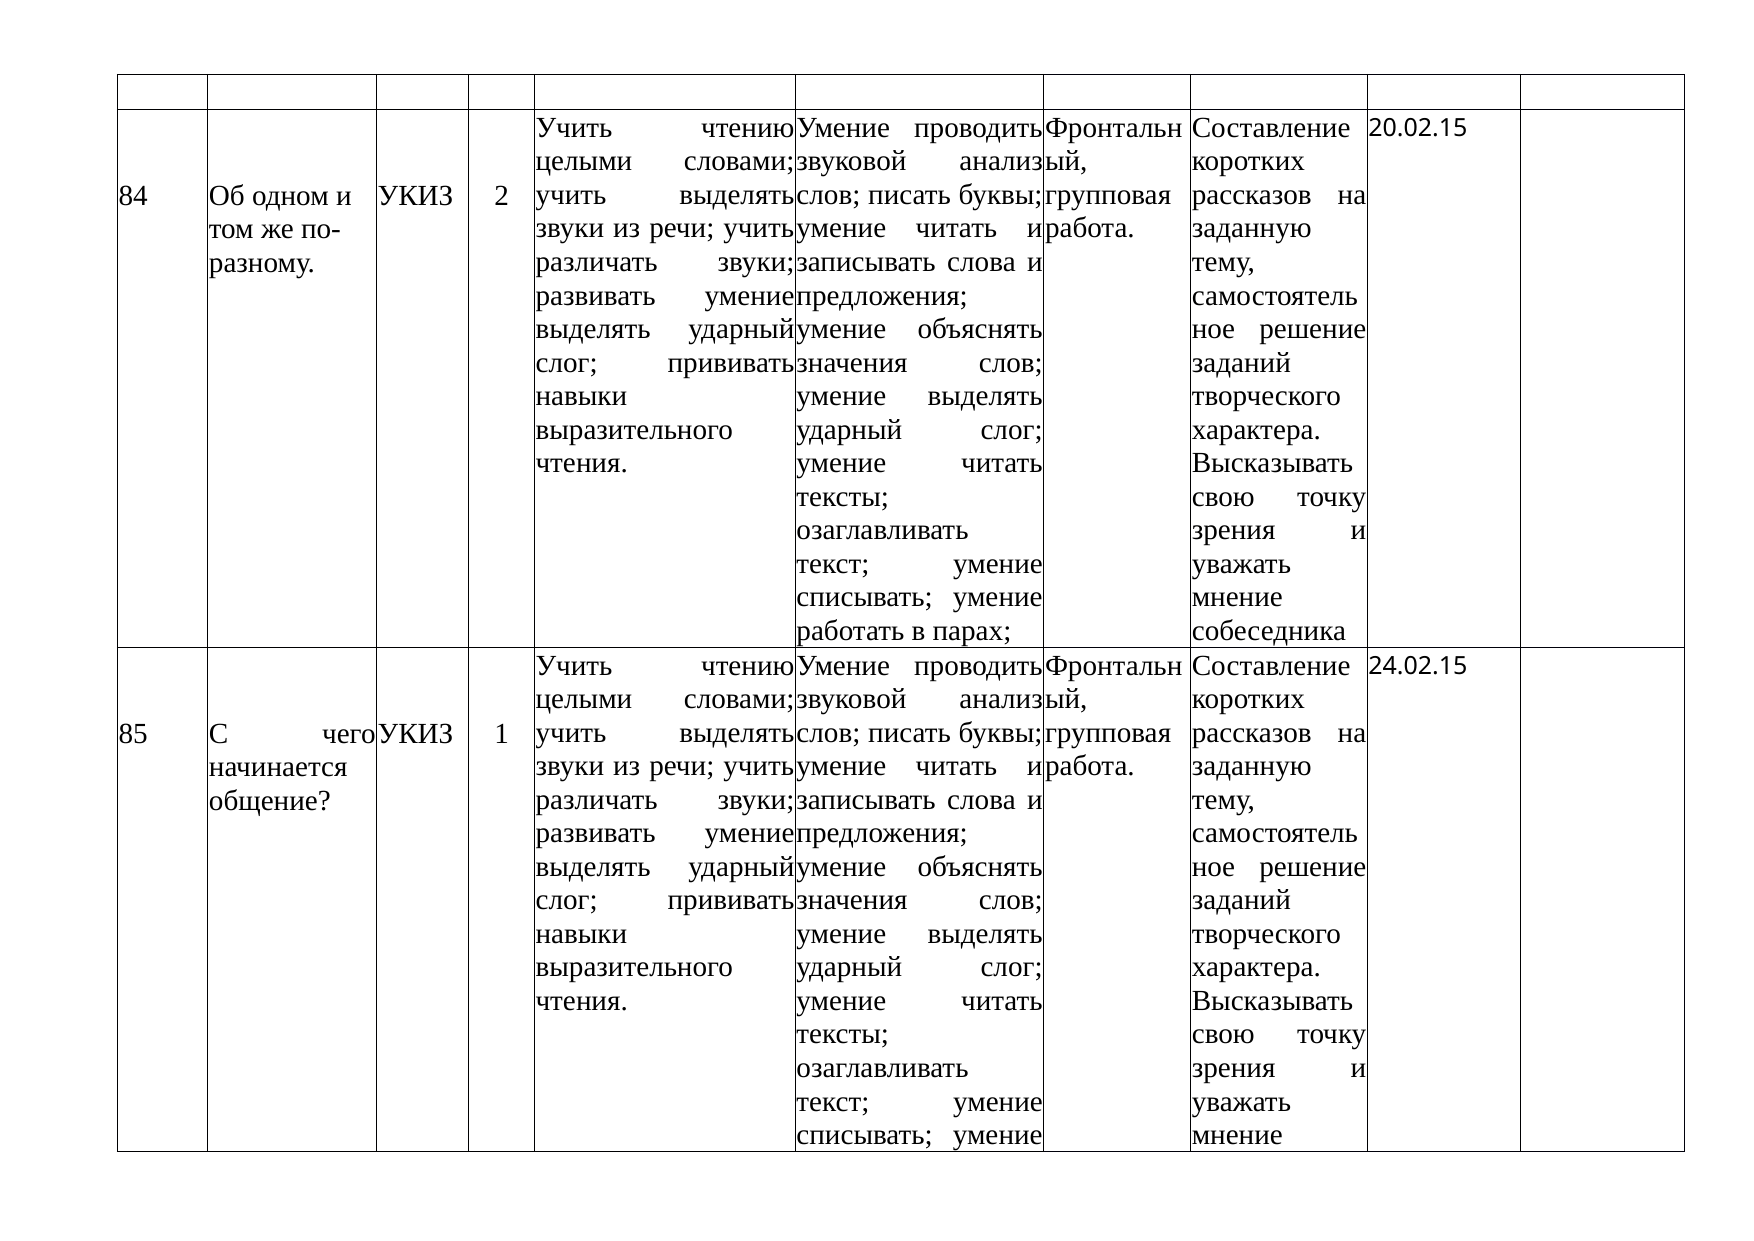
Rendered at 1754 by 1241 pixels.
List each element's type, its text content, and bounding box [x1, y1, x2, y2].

table_cell [1521, 110, 1684, 647]
table_cell Фронтальный, групповая работа. [1044, 648, 1190, 1151]
table_cell 85 [118, 648, 207, 1151]
table_cell Умение проводить звуковой анализ слов; писать буквы; умение читать и записывать слова и предложения; умение объяснять значения слов; умение выделять ударный слог; умение читать тексты; озаглавливать текст; умение списывать; умение работать в парах; [796, 110, 1043, 647]
table_cell [377, 75, 468, 109]
table_cell Учить чтению целыми словами; учить выделять звуки из речи; учить различать звуки; развивать умение выделять ударный слог; прививать навыки выразительного чтения. [535, 110, 795, 647]
table_cell [1368, 75, 1520, 109]
table_cell Составление коротких рассказов на заданную тему, самостоятельное решение заданий творческого характера. Высказывать свою точку зрения и уважать мнение [1191, 648, 1367, 1151]
table_cell [469, 75, 534, 109]
table_cell [796, 75, 1043, 109]
table_cell Умение проводить звуковой анализ слов; писать буквы; умение читать и записывать слова и предложения; умение объяснять значения слов; умение выделять ударный слог; умение читать тексты; озаглавливать текст; умение списывать; умение [796, 648, 1043, 1151]
table_cell [535, 75, 795, 109]
table_cell 20.02.15 [1368, 110, 1520, 647]
table_cell [1044, 75, 1190, 109]
table_cell Составление коротких рассказов на заданную тему, самостоятельное решение заданий творческого характера. Высказывать свою точку зрения и уважать мнение собеседника [1191, 110, 1367, 647]
table_cell [208, 75, 376, 109]
table_cell [1191, 75, 1367, 109]
table_cell УКИЗ [377, 110, 468, 647]
table_cell 24.02.15 [1368, 648, 1520, 1151]
table_cell 2 [469, 110, 534, 647]
table_cell С чего начинается общение? [208, 648, 376, 1151]
table_cell [1521, 75, 1684, 109]
table_cell [118, 75, 207, 109]
table_cell УКИЗ [377, 648, 468, 1151]
table_cell Об одном и том же по-разному. [208, 110, 376, 647]
table_cell Учить чтению целыми словами; учить выделять звуки из речи; учить различать звуки; развивать умение выделять ударный слог; прививать навыки выразительного чтения. [535, 648, 795, 1151]
table_cell 84 [118, 110, 207, 647]
table_cell Фронтальный, групповая работа. [1044, 110, 1190, 647]
table_cell 1 [469, 648, 534, 1151]
table_cell [1521, 648, 1684, 1151]
